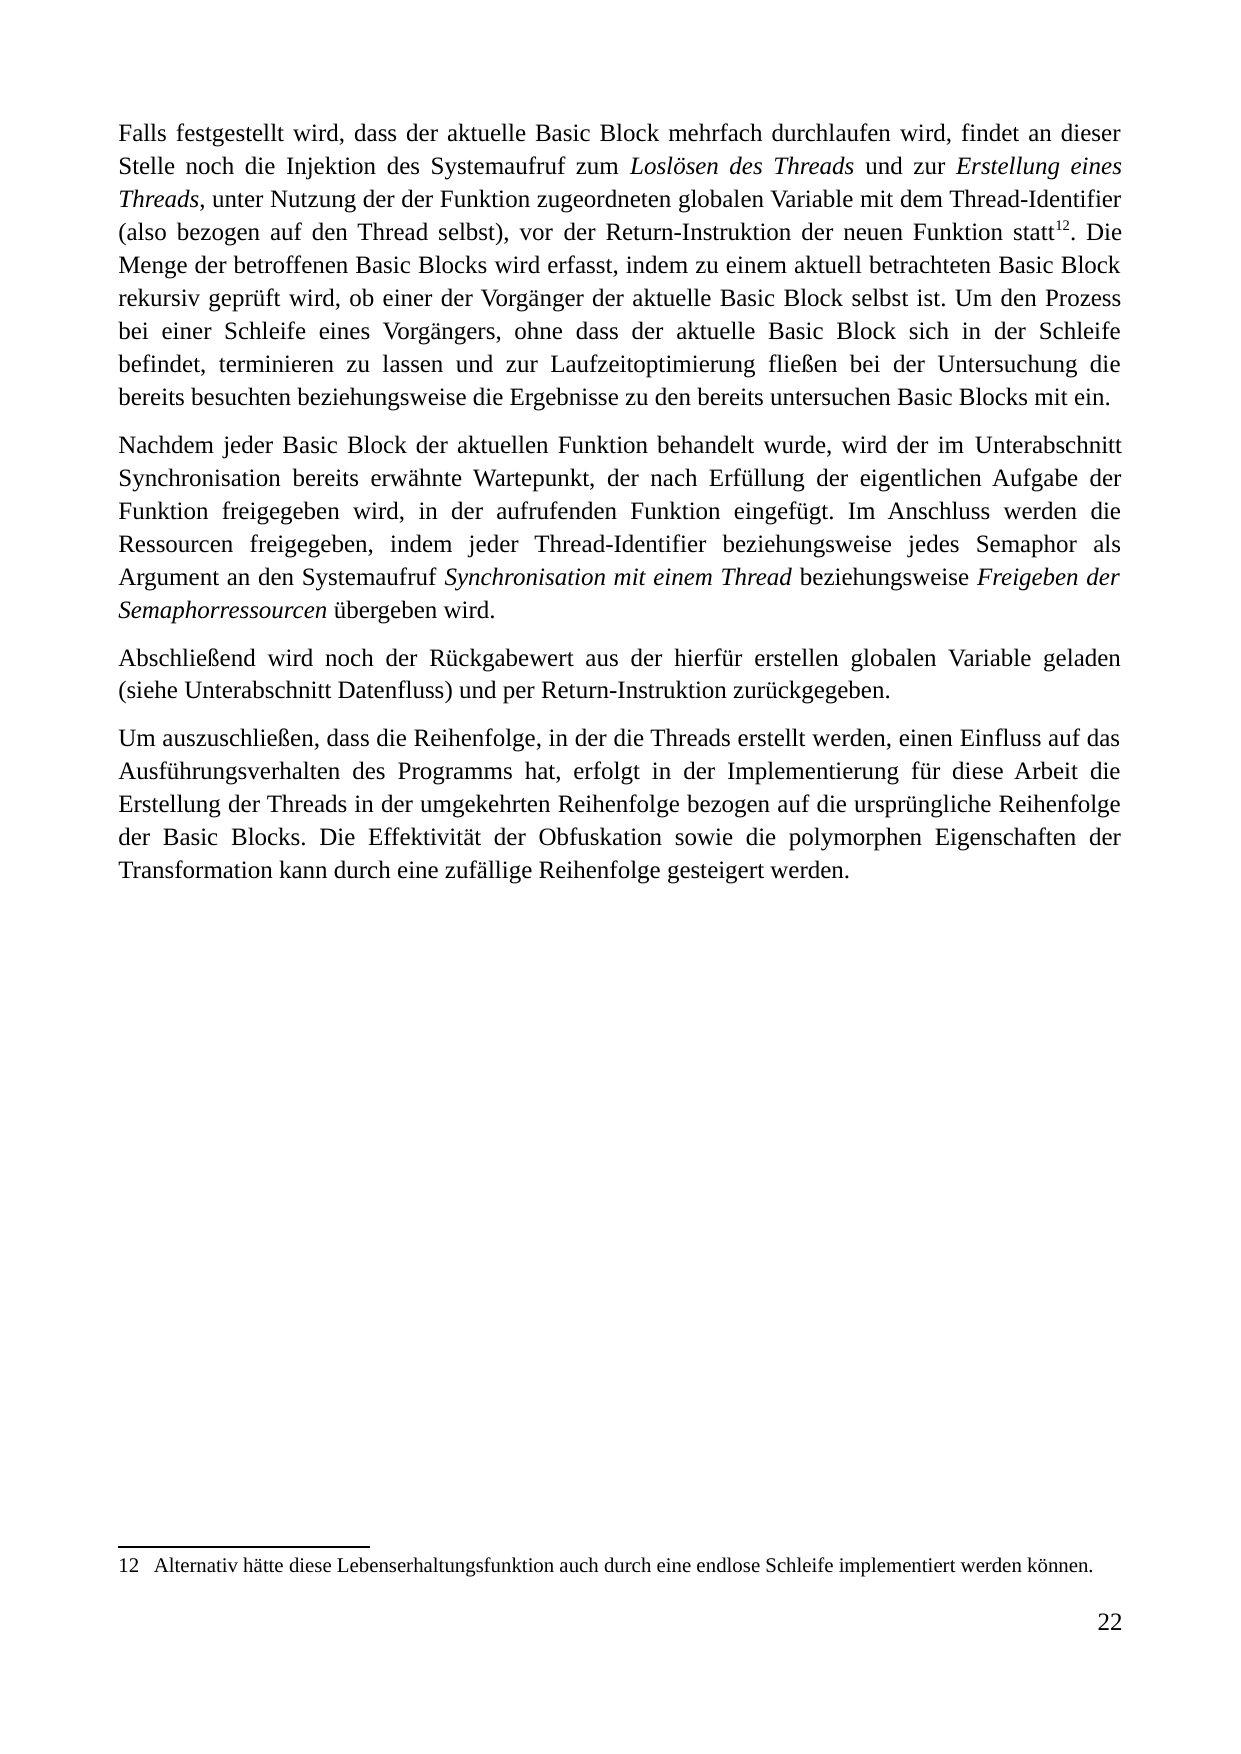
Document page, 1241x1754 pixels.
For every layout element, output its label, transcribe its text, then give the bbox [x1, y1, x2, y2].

text Falls festgestellt wird, dass der aktuelle Basic Block mehrfach durchlaufen wird, findet an dieser Stelle noch die Injektion des Systemaufruf zum Loslösen des Threads und zur Erstellung eines Threads, unter Nutzung der der Funktion zugeordneten globalen Variable mit dem Thread-Identifier (also bezogen auf den Thread selbst), vor der Return-Instruktion der neuen Funktion statt. Die Menge der betroffenen Basic Blocks wird erfasst, indem zu einem aktuell betrachteten Basic Block rekursiv geprüft wird, ob einer der Vorgänger der aktuelle Basic Block selbst ist. Um den Prozess bei einer Schleife eines Vorgängers, ohne dass der aktuelle Basic Block sich in der Schleife befindet, terminieren zu lassen und zur Laufzeitoptimierung fließen bei der Untersuchung die bereits besuchten beziehungsweise die Ergebnisse zu den bereits untersuchen Basic Blocks mit ein. [118, 118, 1122, 411]
text Nachdem jeder Basic Block der aktuellen Funktion behandelt wurde, wird der im Unterabschnitt Synchronisation bereits erwähnte Wartepunkt, der nach Erfüllung der eigentlichen Aufgabe der Funktion freigegeben wird, in der aufrufenden Funktion eingefügt. Im Anschluss werden die Ressourcen freigegeben, indem jeder Thread-Identifier beziehungsweise jedes Semaphor als Argument an den Systemaufruf Synchronisation mit einem Thread beziehungsweise Freigeben der Semaphorressourcen übergeben wird. [118, 430, 1122, 624]
text Um auszuschließen, dass die Reihenfolge, in der die Threads erstellt werden, einen Einfluss auf das Ausführungsverhalten des Programms hat, erfolgt in der Implementierung für diese Arbeit die Erstellung der Threads in der umgekehrten Reihenfolge bezogen auf die ursprüngliche Reihenfolge der Basic Blocks. Die Effektivität der Obfuskation sowie die polymorphen Eigenschaften der Transformation kann durch eine zufällige Reihenfolge gesteigert werden. [118, 723, 1122, 884]
text Abschließend wird noch der Rückgabewert aus der hierfür erstellen globalen Variable geladen (siehe Unterabschnitt Datenfluss) und per Return-Instruktion zurückgegeben. [118, 643, 1122, 704]
text Alternativ hätte diese Lebenserhaltungsfunktion auch durch eine endlose Schleife implementiert werden können. [118, 1553, 1122, 1577]
